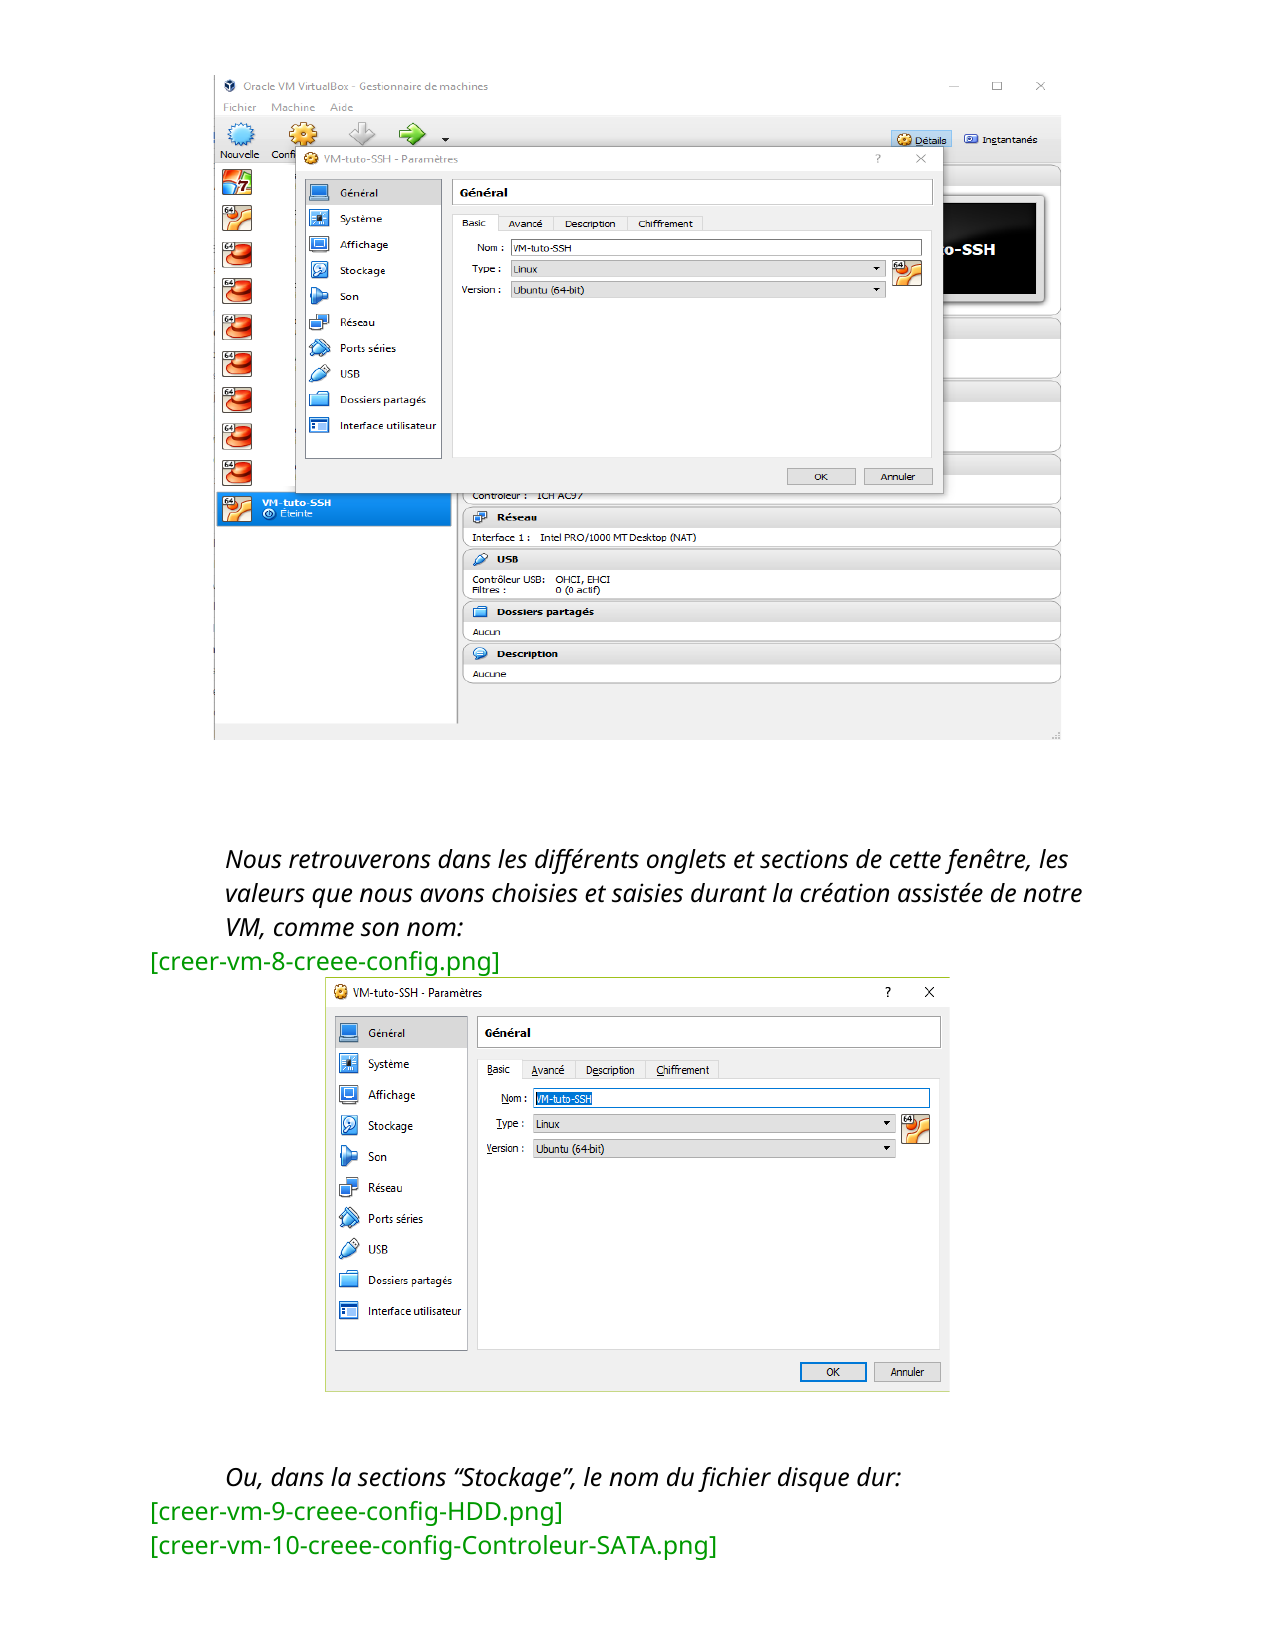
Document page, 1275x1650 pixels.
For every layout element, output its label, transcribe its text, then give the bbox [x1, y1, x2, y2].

picture [325, 977, 950, 1392]
text Ou, dans la sections “Stockage”, le nom du fichier disque dur: [225, 1459, 1125, 1493]
picture [213, 75, 1062, 740]
text Nous retrouverons dans les différents onglets et sections de cette fenêtre, les valeurs que nous avons choisies et saisies durant la création assistée de notre VM, comme son nom: [225, 841, 1125, 943]
text [creer-vm-8-creee-config.png] [150, 943, 1125, 978]
text [creer-vm-9-creee-config-HDD.png] [150, 1493, 1125, 1527]
text [creer-vm-10-creee-config-Controleur-SATA.png] [150, 1527, 1125, 1562]
